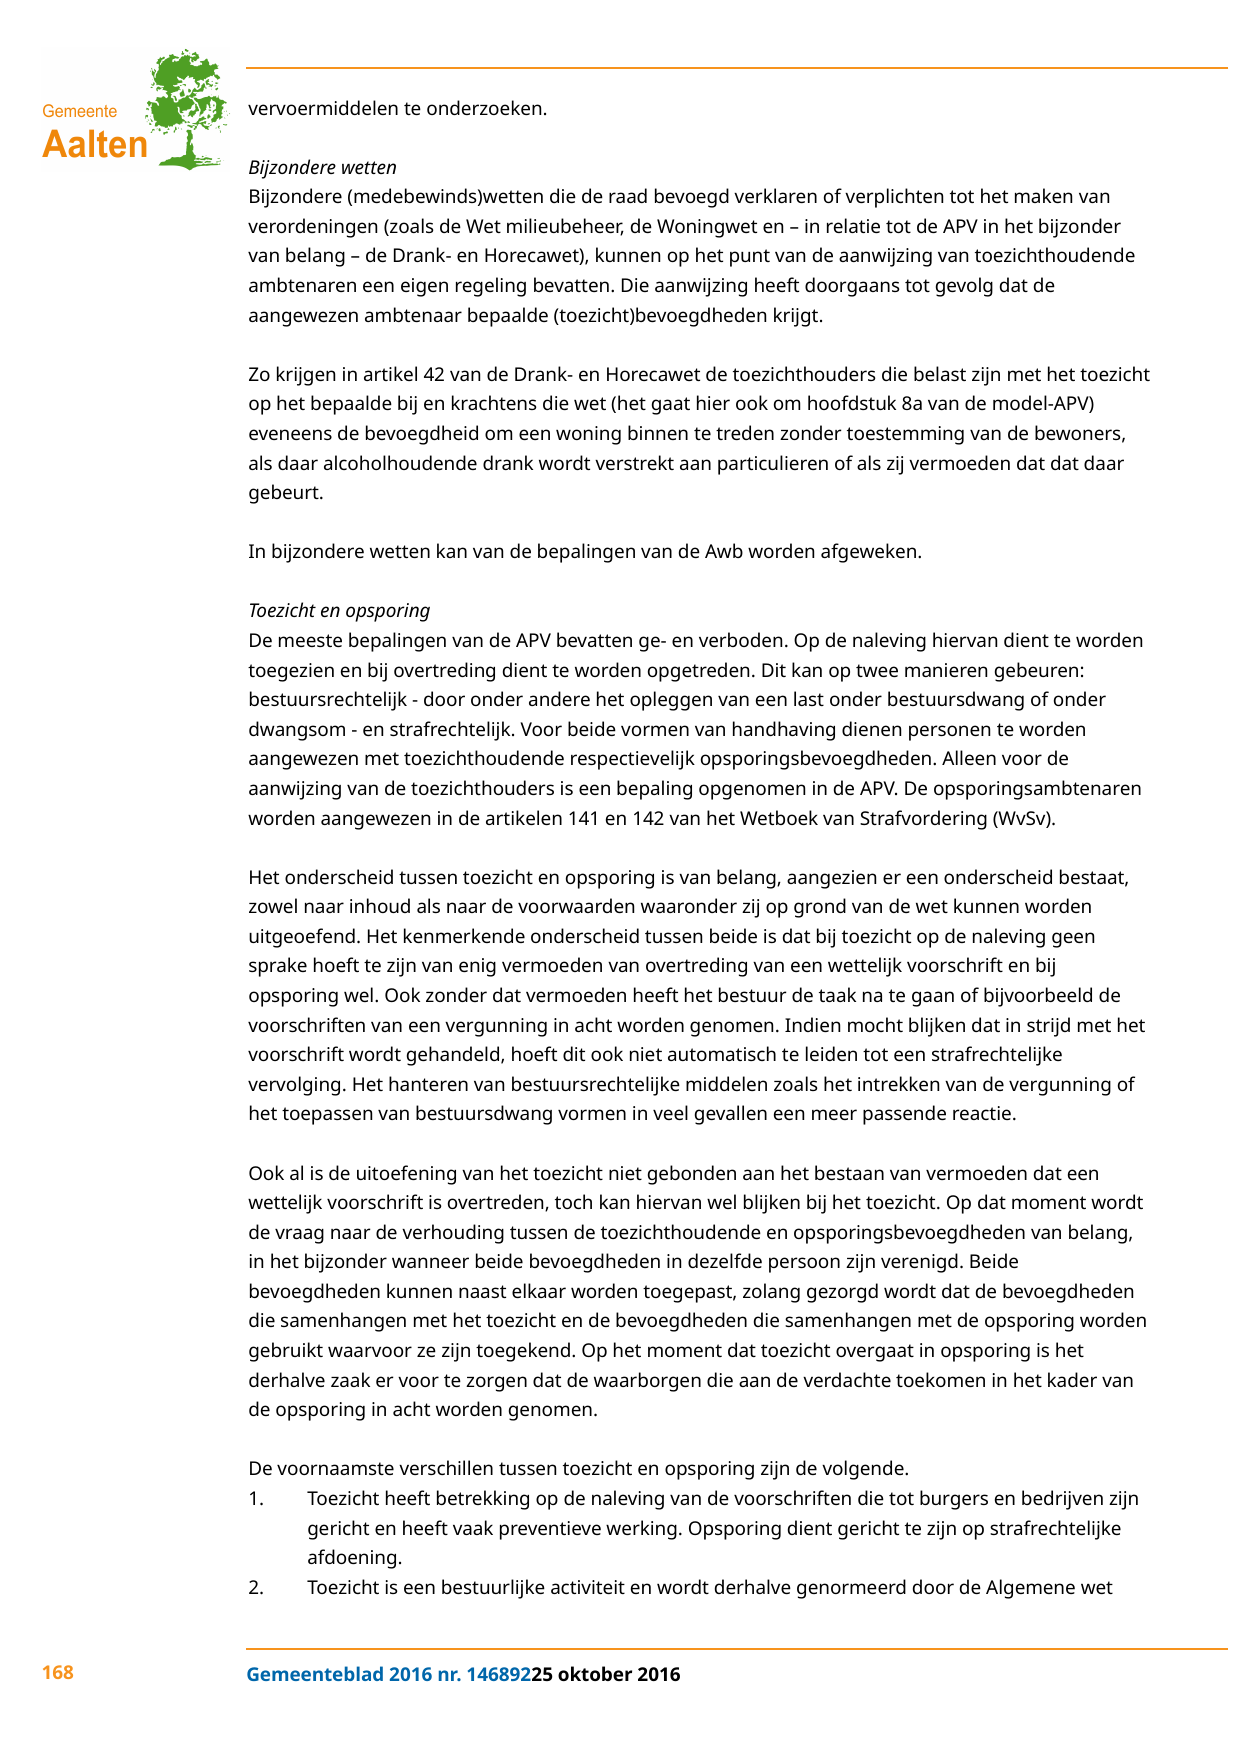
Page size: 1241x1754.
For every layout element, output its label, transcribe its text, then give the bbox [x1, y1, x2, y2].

text De meeste bepalingen van de APV bevatten ge- en verboden. Op de naleving hiervan dient te worden toegezien en bij overtreding dient te worden opgetreden. Dit kan op twee manieren gebeuren: bestuursrechtelijk - door onder andere het opleggen van een last onder bestuursdwang of onder dwangsom - en strafrechtelijk. Voor beide vormen van handhaving dienen personen te worden aangewezen met toezichthoudende respectievelijk opsporingsbevoegdheden. Alleen voor de aanwijzing van de toezichthouders is een bepaling opgenomen in de APV. De opsporingsambtenaren worden aangewezen in de artikelen 141 en 142 van het Wetboek van Strafvordering (WvSv). [248, 627, 1152, 831]
picture [41, 47, 231, 172]
text Toezicht en opsporing [248, 598, 1152, 623]
text Zo krijgen in artikel 42 van de Drank- en Horecawet de toezichthouders die belast zijn met het toezicht op het bepaalde bij en krachtens die wet (het gaat hier ook om hoofdstuk 8a van de model-APV) eveneens de bevoegdheid om een woning binnen te treden zonder toestemming van de bewoners, als daar alcoholhoudende drank wordt verstrekt aan particulieren of als zij vermoeden dat dat daar gebeurt. [248, 361, 1152, 505]
text vervoermiddelen te onderzoeken. [248, 95, 1152, 121]
list Toezicht heeft betrekking op de naleving van de voorschriften die tot burgers en bedrijven zijn gericht en heeft vaak preventieve werking. Opsporing dient gericht te zijn op strafrechtelijke afdoening. [248, 1485, 1152, 1570]
text De voornaamste verschillen tussen toezicht en opsporing zijn de volgende. [248, 1456, 1152, 1481]
text Ook al is de uitoefening van het toezicht niet gebonden aan het bestaan van vermoeden dat een wettelijk voorschrift is overtreden, toch kan hiervan wel blijken bij het toezicht. Op dat moment wordt de vraag naar de verhouding tussen de toezichthoudende en opsporingsbevoegdheden van belang, in het bijzonder wanneer beide bevoegdheden in dezelfde persoon zijn verenigd. Beide bevoegdheden kunnen naast elkaar worden toegepast, zolang gezorgd wordt dat de bevoegdheden die samenhangen met het toezicht en de bevoegdheden die samenhangen met de opsporing worden gebruikt waarvoor ze zijn toegekend. Op het moment dat toezicht overgaat in opsporing is het derhalve zaak er voor te zorgen dat de waarborgen die aan de verdachte toekomen in het kader van de opsporing in acht worden genomen. [248, 1160, 1152, 1422]
text Het onderscheid tussen toezicht en opsporing is van belang, aangezien er een onderscheid bestaat, zowel naar inhoud als naar de voorwaarden waaronder zij op grond van de wet kunnen worden uitgeoefend. Het kenmerkende onderscheid tussen beide is dat bij toezicht op de naleving geen sprake hoeft te zijn van enig vermoeden van overtreding van een wettelijk voorschrift en bij opsporing wel. Ook zonder dat vermoeden heeft het bestuur de taak na te gaan of bijvoorbeeld de voorschriften van een vergunning in acht worden genomen. Indien mocht blijken dat in strijd met het voorschrift wordt gehandeld, hoeft dit ook niet automatisch te leiden tot een strafrechtelijke vervolging. Het hanteren van bestuursrechtelijke middelen zoals het intrekken van de vergunning of het toepassen van bestuursdwang vormen in veel gevallen een meer passende reactie. [248, 864, 1152, 1126]
list Toezicht is een bestuurlijke activiteit en wordt derhalve genormeerd door de Algemene wet [248, 1574, 1152, 1600]
text Bijzondere (medebewinds)wetten die de raad bevoegd verklaren of verplichten tot het maken van verordeningen (zoals de Wet milieubeheer, de Woningwet en – in relatie tot de APV in het bijzonder van belang – de Drank- en Horecawet), kunnen op het punt van de aanwijzing van toezichthoudende ambtenaren een eigen regeling bevatten. Die aanwijzing heeft doorgaans tot gevolg dat de aangewezen ambtenaar bepaalde (toezicht)bevoegdheden krijgt. [248, 183, 1152, 328]
text In bijzondere wetten kan van de bepalingen van de Awb worden afgeweken. [248, 538, 1152, 564]
text Bijzondere wetten [248, 154, 1152, 180]
